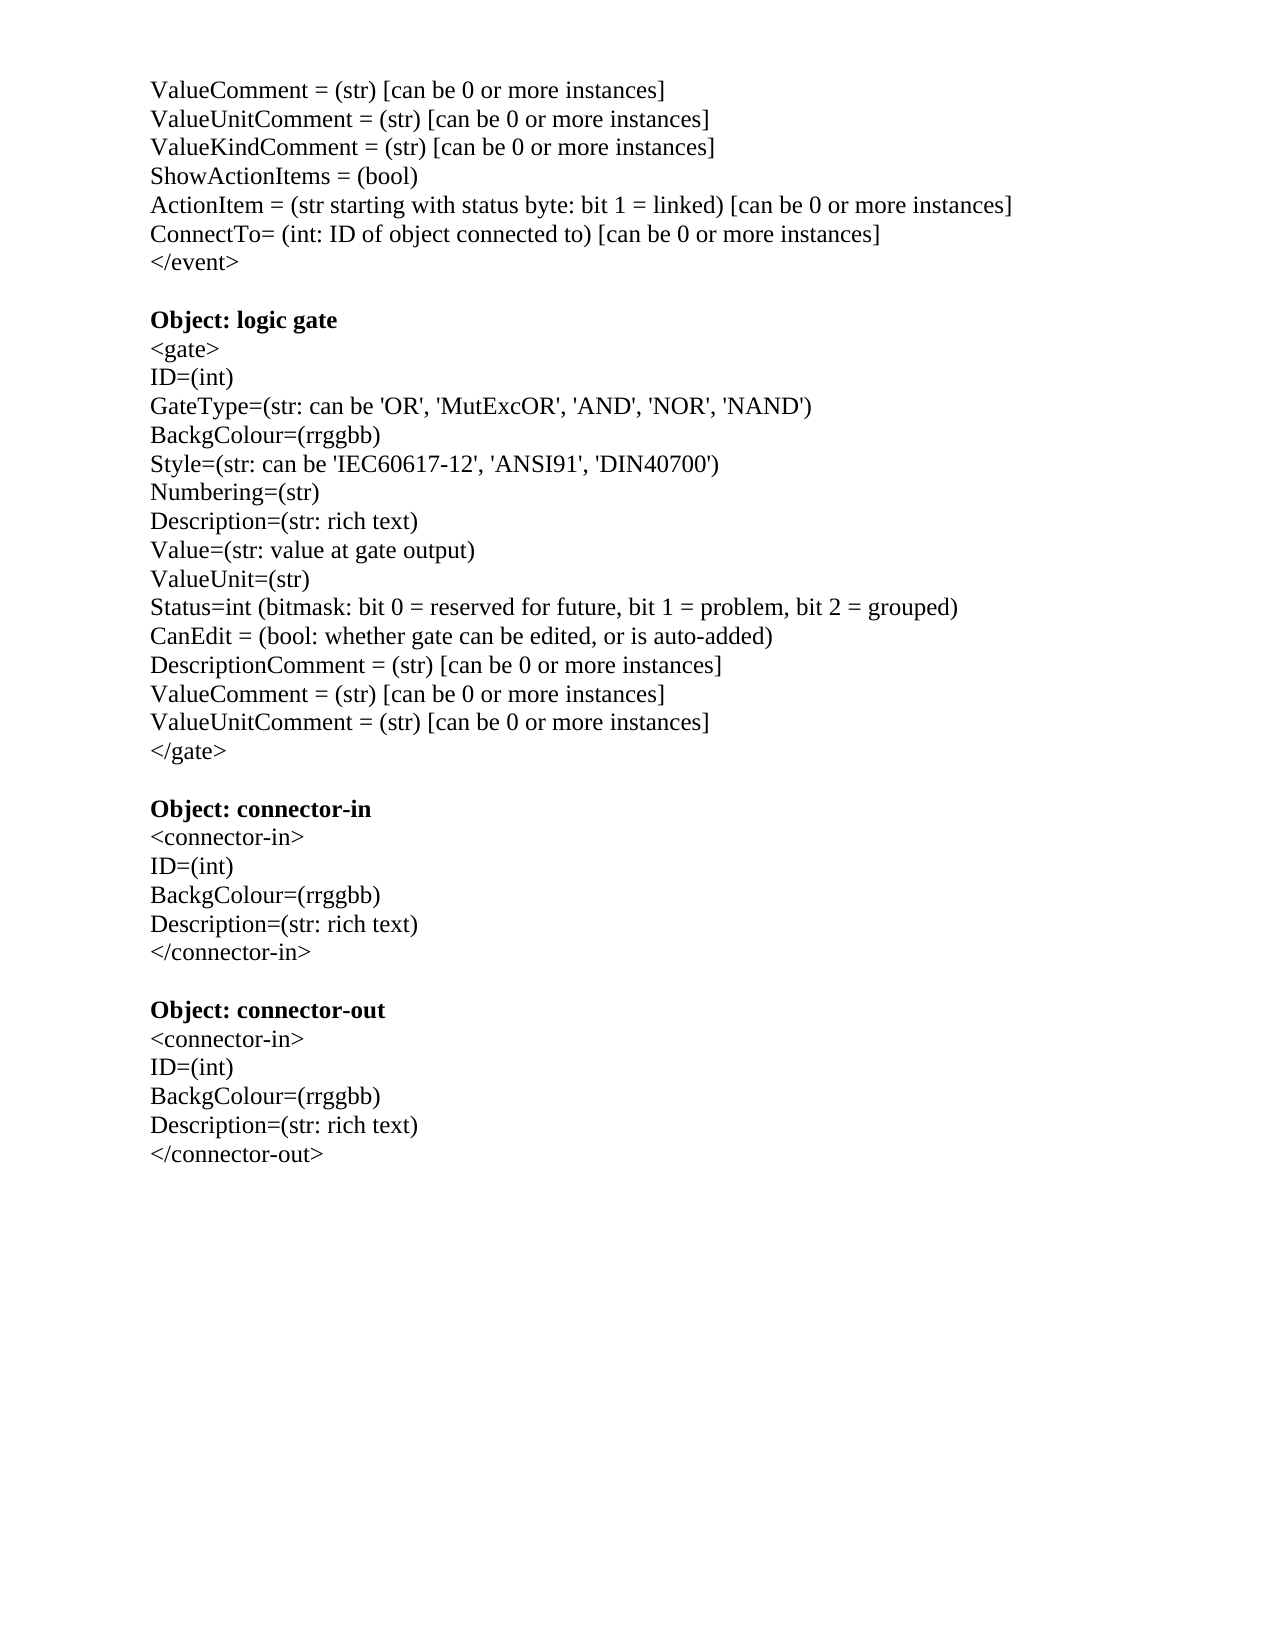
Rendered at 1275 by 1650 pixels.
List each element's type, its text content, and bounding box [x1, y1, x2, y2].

text BackgColour=(rrggbb) [150, 880, 1125, 909]
text ValueUnitComment = (str) [can be 0 or more instances] [150, 104, 1125, 132]
text <connector-in> [150, 1024, 1125, 1052]
text Numbering=(str) [150, 477, 1125, 506]
text ID=(int) [150, 362, 1125, 391]
text ValueUnitComment = (str) [can be 0 or more instances] [150, 707, 1125, 736]
text ID=(int) [150, 851, 1125, 880]
text Status=int (bitmask: bit 0 = reserved for future, bit 1 = problem, bit 2 = grouped) [150, 592, 1125, 621]
text Object: logic gate [150, 305, 1125, 334]
text ActionItem = (str starting with status byte: bit 1 = linked) [can be 0 or more instances] [150, 190, 1125, 219]
text GateType=(str: can be 'OR', 'MutExcOR', 'AND', 'NOR', 'NAND') [150, 391, 1125, 420]
text ValueUnit=(str) [150, 564, 1125, 592]
text BackgColour=(rrggbb) [150, 1081, 1125, 1110]
text ValueKindComment = (str) [can be 0 or more instances] [150, 132, 1125, 161]
text Description=(str: rich text) [150, 1110, 1125, 1139]
text CanEdit = (bool: whether gate can be edited, or is auto-added) [150, 621, 1125, 650]
text <gate> [150, 334, 1125, 362]
text ID=(int) [150, 1052, 1125, 1081]
text </connector-out> [150, 1139, 1125, 1167]
text ValueComment = (str) [can be 0 or more instances] [150, 75, 1125, 104]
text ConnectTo= (int: ID of object connected to) [can be 0 or more instances] [150, 219, 1125, 247]
text </event> [150, 247, 1125, 276]
text Description=(str: rich text) [150, 506, 1125, 535]
text BackgColour=(rrggbb) [150, 420, 1125, 449]
text ValueComment = (str) [can be 0 or more instances] [150, 679, 1125, 707]
text Value=(str: value at gate output) [150, 535, 1125, 564]
text </gate> [150, 736, 1125, 765]
text ShowActionItems = (bool) [150, 161, 1125, 190]
text Description=(str: rich text) [150, 909, 1125, 937]
text DescriptionComment = (str) [can be 0 or more instances] [150, 650, 1125, 679]
text Object: connector-in [150, 794, 1125, 822]
text </connector-in> [150, 937, 1125, 966]
text Style=(str: can be 'IEC60617-12', 'ANSI91', 'DIN40700') [150, 449, 1125, 477]
text <connector-in> [150, 822, 1125, 851]
text Object: connector-out [150, 995, 1125, 1024]
